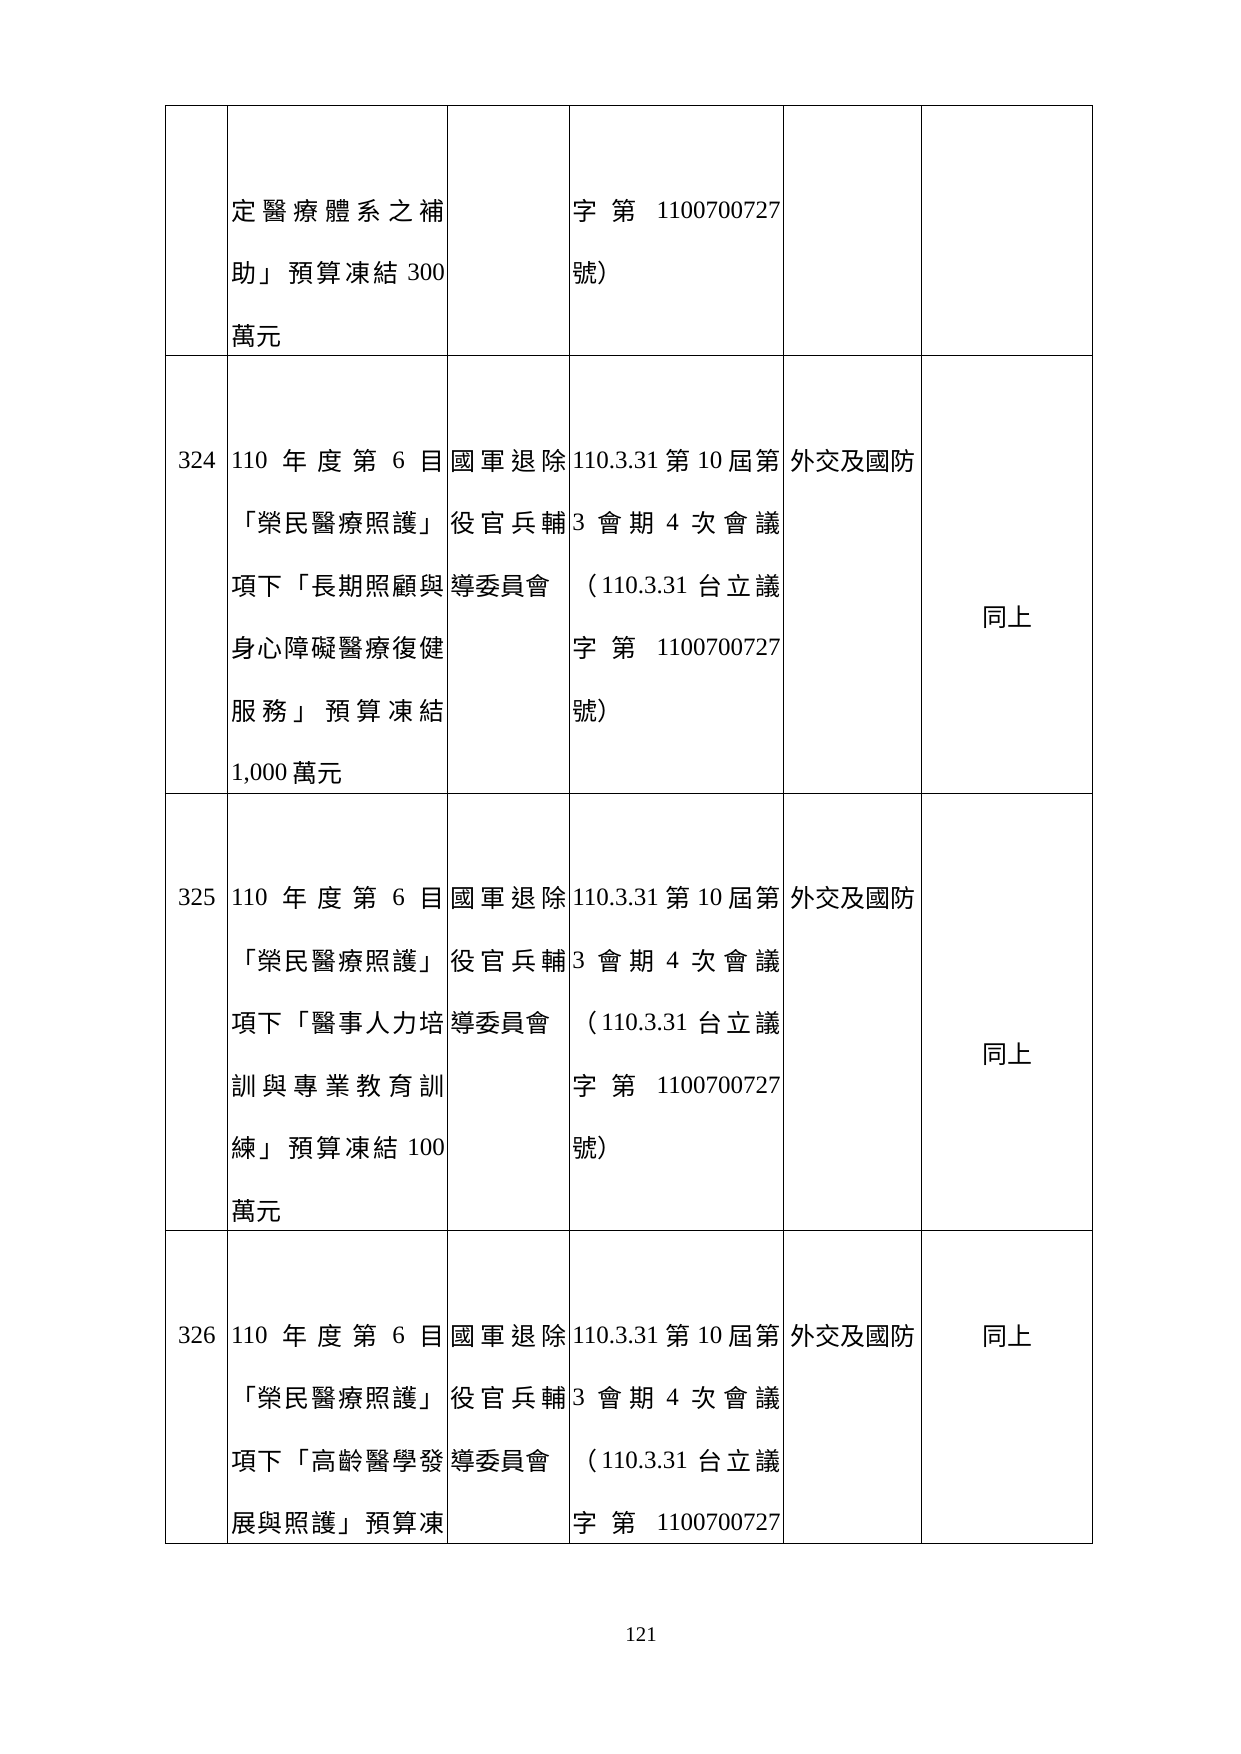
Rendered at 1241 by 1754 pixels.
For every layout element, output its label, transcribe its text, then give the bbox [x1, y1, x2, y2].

table_cell 外交及國防 [784, 1231, 921, 1543]
table_cell 110年度第6目「榮民醫療照護」項下「長期照顧與身心障礙醫療復健服務」預算凍結1,000萬元 [228, 356, 447, 793]
table_cell 外交及國防 [784, 794, 921, 1230]
table_cell 國軍退除役官兵輔導委員會 [448, 356, 569, 793]
table_cell 外交及國防 [784, 356, 921, 793]
table_cell 同上 [922, 794, 1092, 1230]
table_cell 110年度第6目「榮民醫療照護」項下「醫事人力培訓與專業教育訓練」預算凍結100萬元 [228, 794, 447, 1230]
table_cell [166, 106, 227, 355]
table_cell [166, 356, 227, 793]
table_cell [784, 106, 921, 355]
table_cell [448, 106, 569, 355]
table_cell 110.3.31第10屆第3會期4次會議（110.3.31台立議字第1100700727號） [570, 794, 783, 1230]
table_cell 國軍退除役官兵輔導委員會 [448, 1231, 569, 1543]
table_cell 110.3.31第10屆第3會期4次會議（110.3.31台立議字第1100700727 [570, 1231, 783, 1543]
table_cell 110.3.31第10屆第3會期4次會議（110.3.31台立議字第1100700727號） [570, 356, 783, 793]
table_cell 110年度第6目「榮民醫療照護」項下「高齡醫學發展與照護」預算凍 [228, 1231, 447, 1543]
table_cell 同上 [922, 1231, 1092, 1543]
table_cell [166, 1231, 227, 1543]
table_cell 定醫療體系之補助」預算凍結300萬元 [228, 106, 447, 355]
table_cell 國軍退除役官兵輔導委員會 [448, 794, 569, 1230]
table_cell [922, 106, 1092, 355]
table_cell 字第1100700727號） [570, 106, 783, 355]
table_cell [166, 794, 227, 1230]
table_cell 同上 [922, 356, 1092, 793]
